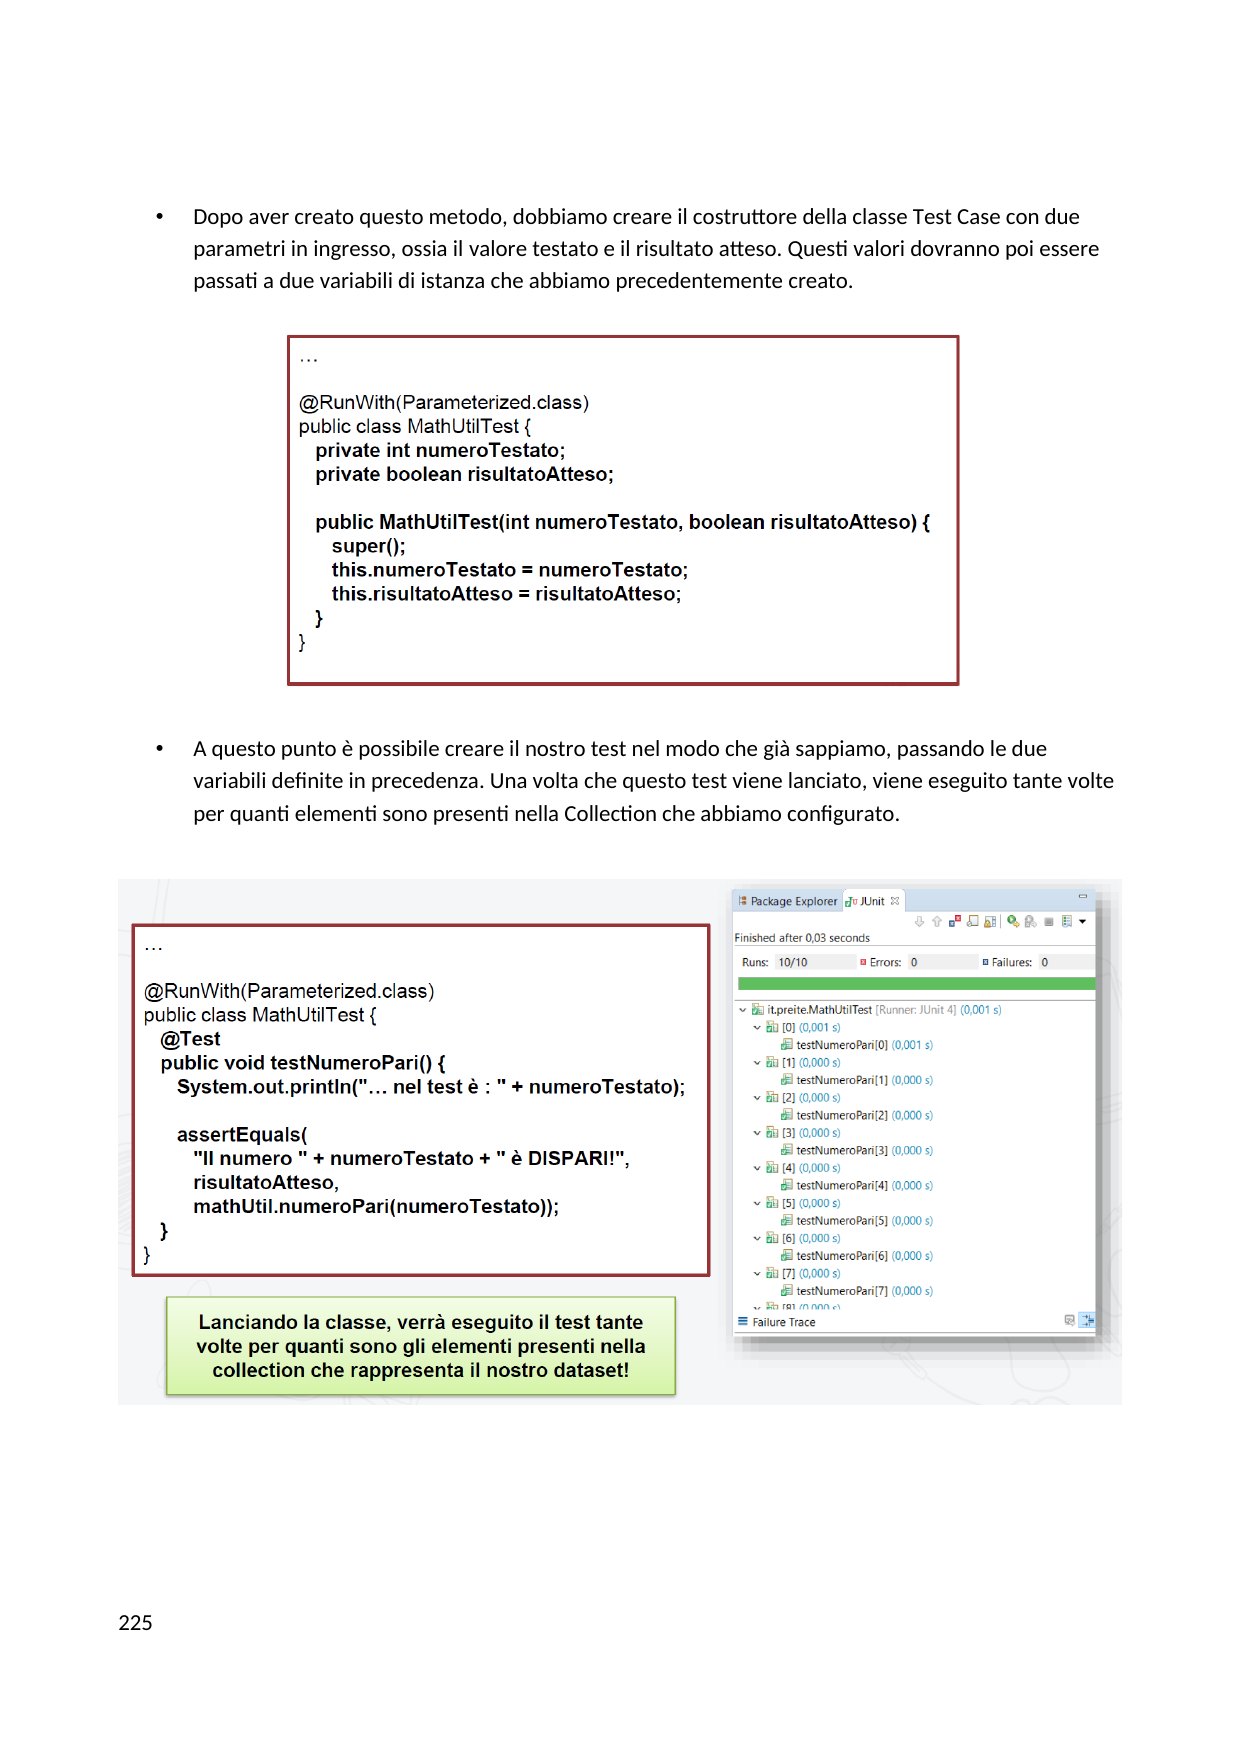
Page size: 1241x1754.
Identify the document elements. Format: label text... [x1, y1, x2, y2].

list Dopo aver creato questo metodo, dobbiamo creare il costruttore della classe Test Case con due parametri in ingresso, ossia il valore testato e il risultato atteso. Questi valori dovranno poi essere passati a due variabili di istanza che abbiamo precedentemente creato. [156, 202, 1122, 294]
list A questo punto è possibile creare il nostro test nel modo che già sappiamo, passando le due variabili definite in precedenza. Una volta che questo test viene lanciato, viene eseguito tante volte per quanti elementi sono presenti nella Collection che abbiamo configurato. [156, 734, 1122, 827]
picture [286, 334, 960, 687]
picture [118, 879, 1123, 1405]
